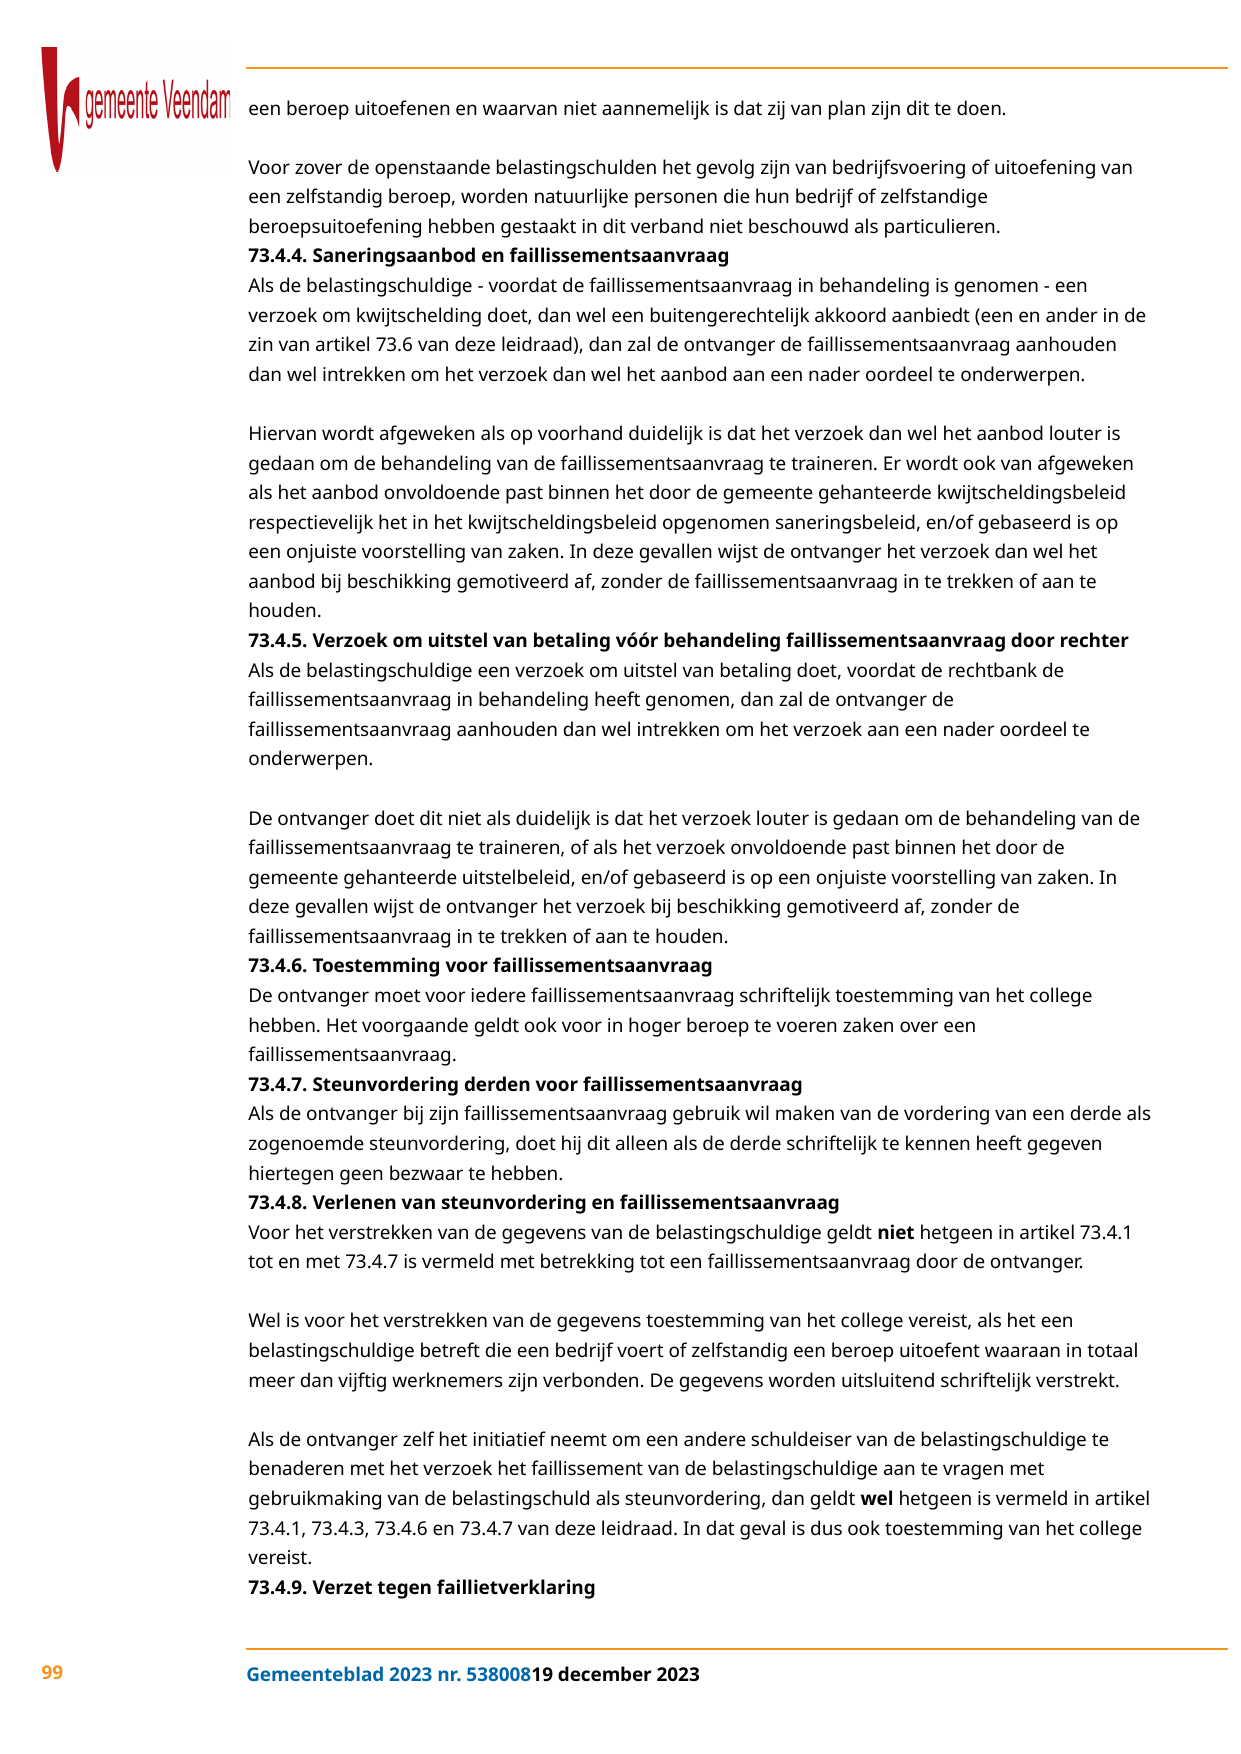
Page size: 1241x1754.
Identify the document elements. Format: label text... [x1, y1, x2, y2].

picture [41, 47, 231, 172]
text Als de ontvanger zelf het initiatief neemt om een andere schuldeiser van de belastingschuldige te benaderen met het verzoek het faillissement van de belastingschuldige aan te vragen met gebruikmaking van de belastingschuld als steunvordering, dan geldt wel hetgeen is vermeld in artikel 73.4.1, 73.4.3, 73.4.6 en 73.4.7 van deze leidraad. In dat geval is dus ook toestemming van het college vereist. [248, 1426, 1152, 1570]
text 73.4.7. Steunvordering derden voor faillissementsaanvraag [248, 1071, 1152, 1097]
text Hiervan wordt afgeweken als op voorhand duidelijk is dat het verzoek dan wel het aanbod louter is gedaan om de behandeling van de faillissementsaanvraag te traineren. Er wordt ook van afgeweken als het aanbod onvoldoende past binnen het door de gemeente gehanteerde kwijtscheldingsbeleid respectievelijk het in het kwijtscheldingsbeleid opgenomen saneringsbeleid, en/of gebaseerd is op een onjuiste voorstelling van zaken. In deze gevallen wijst de ontvanger het verzoek dan wel het aanbod bij beschikking gemotiveerd af, zonder de faillissementsaanvraag in te trekken of aan te houden. [248, 420, 1152, 623]
text Als de ontvanger bij zijn faillissementsaanvraag gebruik wil maken van de vordering van een derde als zogenoemde steunvordering, doet hij dit alleen als de derde schriftelijk te kennen heeft gegeven hiertegen geen bezwaar te hebben. [248, 1101, 1152, 1186]
text 73.4.5. Verzoek om uitstel van betaling vóór behandeling faillissementsaanvraag door rechter [248, 627, 1152, 653]
text De ontvanger doet dit niet als duidelijk is dat het verzoek louter is gedaan om de behandeling van de faillissementsaanvraag te traineren, of als het verzoek onvoldoende past binnen het door de gemeente gehanteerde uitstelbeleid, en/of gebaseerd is op een onjuiste voorstelling van zaken. In deze gevallen wijst de ontvanger het verzoek bij beschikking gemotiveerd af, zonder de faillissementsaanvraag in te trekken of aan te houden. [248, 805, 1152, 949]
text een beroep uitoefenen en waarvan niet aannemelijk is dat zij van plan zijn dit te doen. [248, 95, 1152, 121]
text 73.4.8. Verlenen van steunvordering en faillissementsaanvraag [248, 1189, 1152, 1215]
text Voor zover de openstaande belastingschulden het gevolg zijn van bedrijfsvoering of uitoefening van een zelfstandig beroep, worden natuurlijke personen die hun bedrijf of zelfstandige beroepsuitoefening hebben gestaakt in dit verband niet beschouwd als particulieren. [248, 154, 1152, 239]
text Voor het verstrekken van de gegevens van de belastingschuldige geldt niet hetgeen in artikel 73.4.1 tot en met 73.4.7 is vermeld met betrekking tot een faillissementsaanvraag door de ontvanger. [248, 1219, 1152, 1274]
text De ontvanger moet voor iedere faillissementsaanvraag schriftelijk toestemming van het college hebben. Het voorgaande geldt ook voor in hoger beroep te voeren zaken over een faillissementsaanvraag. [248, 982, 1152, 1067]
text Wel is voor het verstrekken van de gegevens toestemming van het college vereist, als het een belastingschuldige betreft die een bedrijf voert of zelfstandig een beroep uitoefent waaraan in totaal meer dan vijftig werknemers zijn verbonden. De gegevens worden uitsluitend schriftelijk verstrekt. [248, 1308, 1152, 1393]
text Als de belastingschuldige - voordat de faillissementsaanvraag in behandeling is genomen - een verzoek om kwijtschelding doet, dan wel een buitengerechtelijk akkoord aanbiedt (een en ander in de zin van artikel 73.6 van deze leidraad), dan zal de ontvanger de faillissementsaanvraag aanhouden dan wel intrekken om het verzoek dan wel het aanbod aan een nader oordeel te onderwerpen. [248, 272, 1152, 387]
text 73.4.9. Verzet tegen faillietverklaring [248, 1574, 1152, 1600]
text Als de belastingschuldige een verzoek om uitstel van betaling doet, voordat de rechtbank de faillissementsaanvraag in behandeling heeft genomen, dan zal de ontvanger de faillissementsaanvraag aanhouden dan wel intrekken om het verzoek aan een nader oordeel te onderwerpen. [248, 657, 1152, 771]
text 73.4.4. Saneringsaanbod en faillissementsaanvraag [248, 243, 1152, 268]
text 73.4.6. Toestemming voor faillissementsaanvraag [248, 953, 1152, 978]
